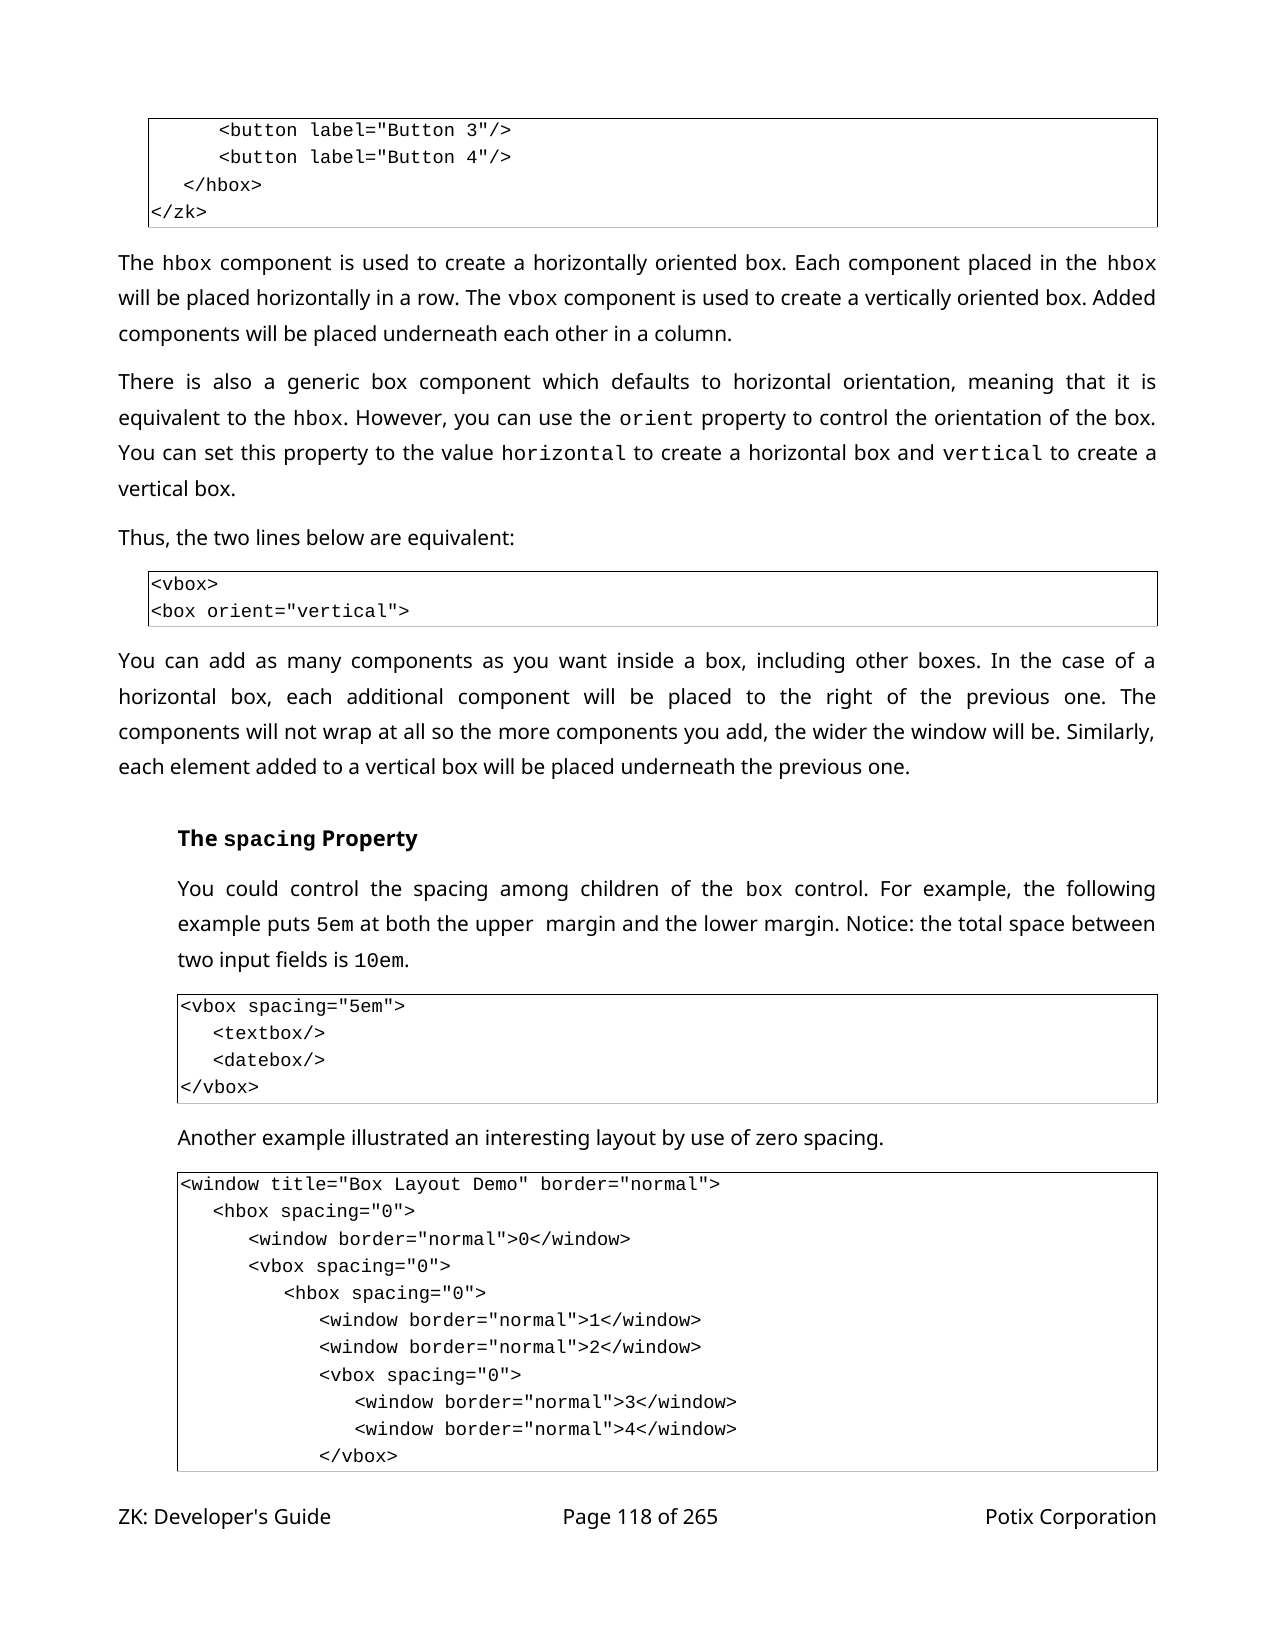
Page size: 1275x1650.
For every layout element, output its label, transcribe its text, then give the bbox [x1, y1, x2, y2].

text You can add as many components as you want inside a box, including other boxes. In the case of a horizontal box, each additional component will be placed to the right of the previous one. The components will not wrap at all so the more components you add, the wider the window will be. Similarly, each element added to a vertical box will be placed underneath the previous one. [118, 647, 1157, 780]
text <vbox spacing="0"> [178, 1362, 1157, 1387]
text There is also a generic box component which defaults to horizontal orientation, meaning that it is equivalent to the hbox. However, you can use the orient property to control the orientation of the box. You can set this property to the value horizontal to create a horizontal box and vertical to create a vertical box. [118, 367, 1157, 502]
text <vbox> [149, 572, 1157, 596]
text <hbox spacing="0"> [178, 1199, 1157, 1224]
text Another example illustrated an interesting layout by use of zero spacing. [177, 1123, 1157, 1152]
text <textbox/> [178, 1021, 1157, 1045]
text </zk> [149, 200, 1157, 227]
text <window border="normal">1</window> [178, 1308, 1157, 1332]
text </vbox> [178, 1444, 1157, 1471]
text The hbox component is used to create a horizontally oriented box. Each component placed in the hbox will be placed horizontally in a row. The vbox component is used to create a vertically oriented box. Added components will be placed underneath each other in a column. [118, 248, 1157, 347]
text <window title="Box Layout Demo" border="normal"> [178, 1173, 1157, 1196]
text <button label="Button 4"/> [149, 145, 1157, 169]
text </vbox> [178, 1075, 1157, 1103]
text <window border="normal">2</window> [178, 1335, 1157, 1359]
text </hbox> [149, 172, 1157, 197]
text <datebox/> [178, 1048, 1157, 1072]
text <window border="normal">0</window> [178, 1227, 1157, 1251]
text <hbox spacing="0"> [178, 1281, 1157, 1305]
text Thus, the two lines below are equivalent: [118, 523, 1157, 551]
text <window border="normal">4</window> [178, 1417, 1157, 1441]
text <button label="Button 3"/> [149, 119, 1157, 142]
text <box orient="vertical"> [149, 599, 1157, 626]
text <window border="normal">3</window> [178, 1390, 1157, 1414]
subtitle The spacing Property [177, 823, 1157, 853]
text <vbox spacing="5em"> [178, 995, 1157, 1018]
text You could control the spacing among children of the box control. For example, the following example puts 5em at both the upper margin and the lower margin. Notice: the total space between two input fields is 10em. [177, 874, 1157, 973]
text <vbox spacing="0"> [178, 1254, 1157, 1278]
